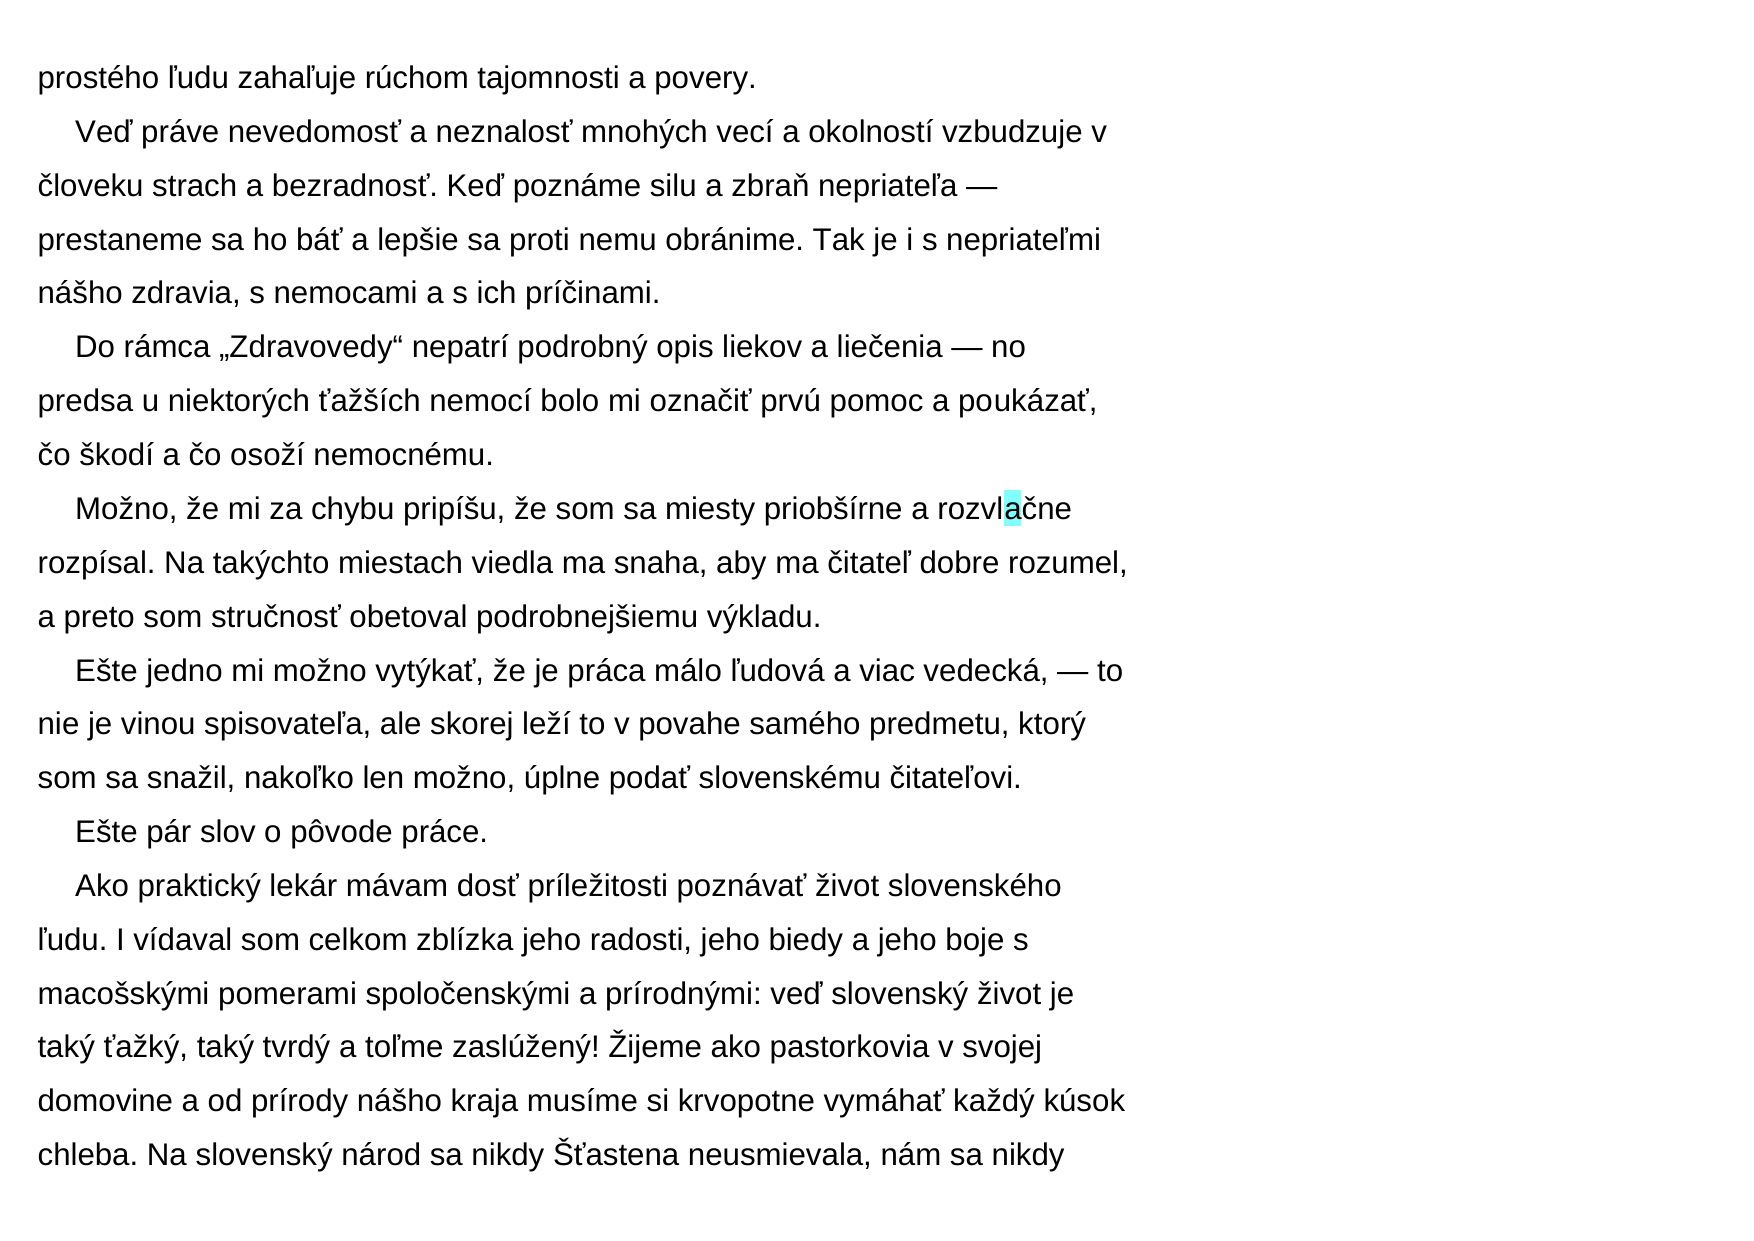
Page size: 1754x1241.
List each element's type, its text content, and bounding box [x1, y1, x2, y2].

text Možno, že mi za chybu pripíšu, že som sa miesty priobšírne a rozvlačne rozpísal. Na ta­kýchto miestach viedla ma snaha, aby ma čitateľ dobre rozumel, a preto som stručnosť obetoval podrobnejšiemu výkladu. [37, 490, 1130, 634]
text Ako praktický lekár mávam dosť príležitosti poznávať život slovenského ľudu. I vídaval som celkom zblízka jeho radosti, jeho biedy a jeho boje s macošskými pomerami spoločenskými a prí­rodnými: veď slovenský život je taký ťažký, taký tvrdý a toľme zaslúžený! Žijeme ako pastorkovia v svojej domovine a od prírody nášho kraja musíme si krvopotne vymáhať každý kúsok chleba. Na slovenský národ sa nikdy Šťastena neusmievala, nám sa nikdy [37, 867, 1130, 1172]
text Ešte jedno mi možno vytýkať, že je práca málo ľudová a viac vedecká, — to nie je vinou spisovateľa, ale skorej leží to v povahe samého predmetu, ktorý som sa snažil, nakoľko len možno, úplne podať slovenskému čitateľovi. [37, 652, 1130, 795]
text prostého ľudu zahaľuje rúchom tajomnosti a povery. [37, 59, 1130, 95]
text Veď práve nevedomosť a neznalosť mnohých vecí a okolností vzbudzuje v človeku strach a bezradnosť. Keď poznáme silu a zbraň nepriateľa — prestaneme sa ho báť a lepšie sa proti nemu obránime. Tak je i s nepriateľmi nášho zdravia, s nemocami a s ich príčinami. [37, 113, 1130, 311]
text Do rámca „Zdravovedy“ nepatrí podrobný opis liekov a liečenia — no predsa u niektorých ťažších nemocí bolo mi označiť prvú pomoc a po­ukázať, čo škodí a čo osoží nemocnému. [37, 328, 1130, 472]
text Ešte pár slov o pôvode práce. [37, 813, 1130, 849]
